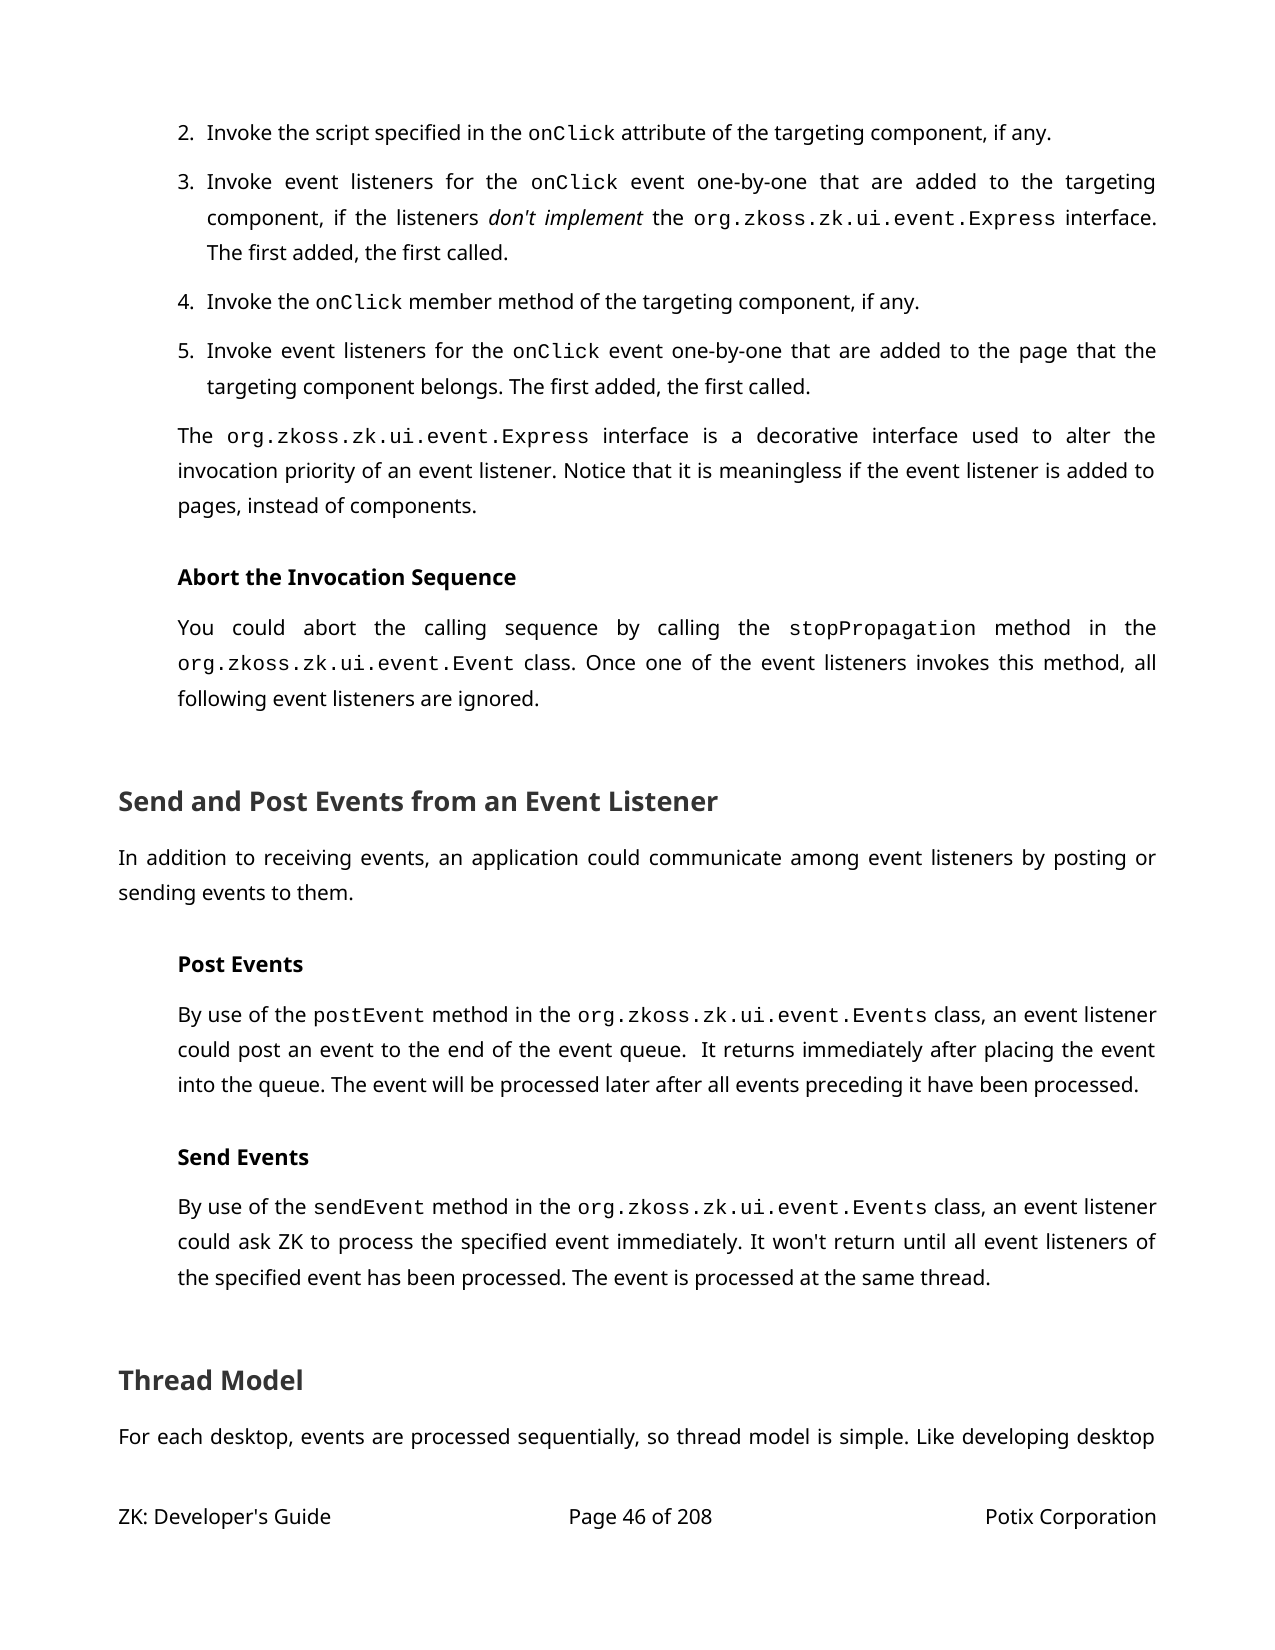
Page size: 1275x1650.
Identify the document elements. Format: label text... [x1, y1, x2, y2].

text You could abort the calling sequence by calling the stopPropagation method in the org.zkoss.zk.ui.event.Event class. Once one of the event listeners invokes this method, all following event listeners are ignored. [177, 613, 1157, 712]
subtitle Send and Post Events from an Event Listener [118, 783, 1157, 820]
list Invoke event listeners for the onClick event one-by-one that are added to the targeting component, if the listeners don't implement the org.zkoss.zk.ui.event.Express interface. The first added, the first called. [177, 167, 1157, 267]
text By use of the sendEvent method in the org.zkoss.zk.ui.event.Events class, an event listener could ask ZK to process the specified event immediately. It won't return until all event listeners of the specified event has been processed. The event is processed at the same thread. [177, 1192, 1157, 1291]
text For each desktop, events are processed sequentially, so thread model is simple. Like developing desktop [118, 1422, 1157, 1450]
subtitle Abort the Invocation Sequence [177, 562, 1157, 592]
subtitle Post Events [177, 949, 1157, 979]
subtitle Send Events [177, 1141, 1157, 1171]
list Invoke the script specified in the onClick attribute of the targeting component, if any. [177, 118, 1157, 147]
text By use of the postEvent method in the org.zkoss.zk.ui.event.Events class, an event listener could post an event to the end of the event queue. It returns immediately after placing the event into the queue. The event will be processed later after all events preceding it have been processed. [177, 1000, 1157, 1099]
text In addition to receiving events, an application could communicate among event listeners by posting or sending events to them. [118, 843, 1157, 907]
list Invoke event listeners for the onClick event one-by-one that are added to the page that the targeting component belongs. The first added, the first called. [177, 336, 1157, 400]
list Invoke the onClick member method of the targeting component, if any. [177, 287, 1157, 316]
subtitle Thread Model [118, 1362, 1157, 1398]
text The org.zkoss.zk.ui.event.Express interface is a decorative interface used to alter the invocation priority of an event listener. Notice that it is meaningless if the event listener is added to pages, instead of components. [177, 421, 1157, 520]
